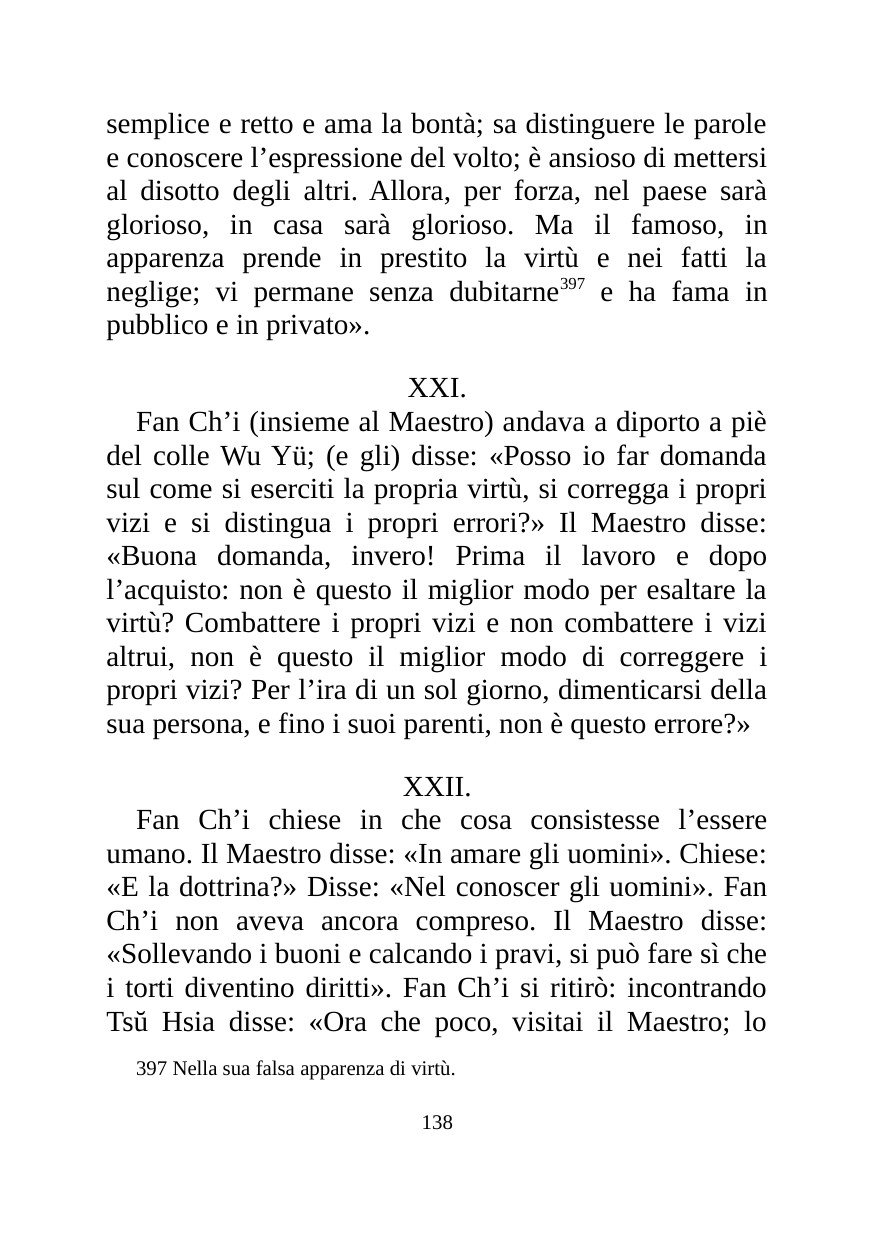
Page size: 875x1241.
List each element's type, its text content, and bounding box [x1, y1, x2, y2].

text semplice e retto e ama la bontà; sa distinguere le parole e conoscere l’espressione del volto; è ansioso di mettersi al disotto degli altri. Allora, per forza, nel paese sarà glorioso, in casa sarà glorioso. Ma il famoso, in apparenza prende in prestito la virtù e nei fatti la neglige; vi permane senza dubitarne e ha fama in pubblico e in privato». [106, 106, 768, 341]
text Fan Ch’i (insieme al Maestro) andava a diporto a piè del colle Wu Yü; (e gli) disse: «Posso io far domanda sul come si eserciti la propria virtù, si corregga i propri vizi e si distingua i propri errori?» Il Maestro disse: «Buona domanda, invero! Prima il lavoro e dopo l’acquisto: non è questo il miglior modo per esaltare la virtù? Combattere i propri vizi e non combattere i vizi altrui, non è questo il miglior modo di correggere i propri vizi? Per l’ira di un sol giorno, dimenticarsi della sua persona, e fino i suoi parenti, non è questo errore?» [106, 404, 768, 739]
text Nella sua falsa apparenza di virtù. [106, 1056, 768, 1080]
text XXII. [106, 769, 768, 802]
text XXI. [106, 371, 768, 404]
text Fan Ch’i chiese in che cosa consistesse l’essere umano. Il Maestro disse: «In amare gli uomini». Chiese: «E la dottrina?» Disse: «Nel conoscer gli uomini». Fan Ch’i non aveva ancora compreso. Il Maestro disse: «Sollevando i buoni e calcando i pravi, si può fare sì che i torti diventino diritti». Fan Ch’i si ritirò: incontrando Tsŭ Hsia disse: «Ora che poco, visitai il Maestro; lo [106, 802, 768, 1037]
